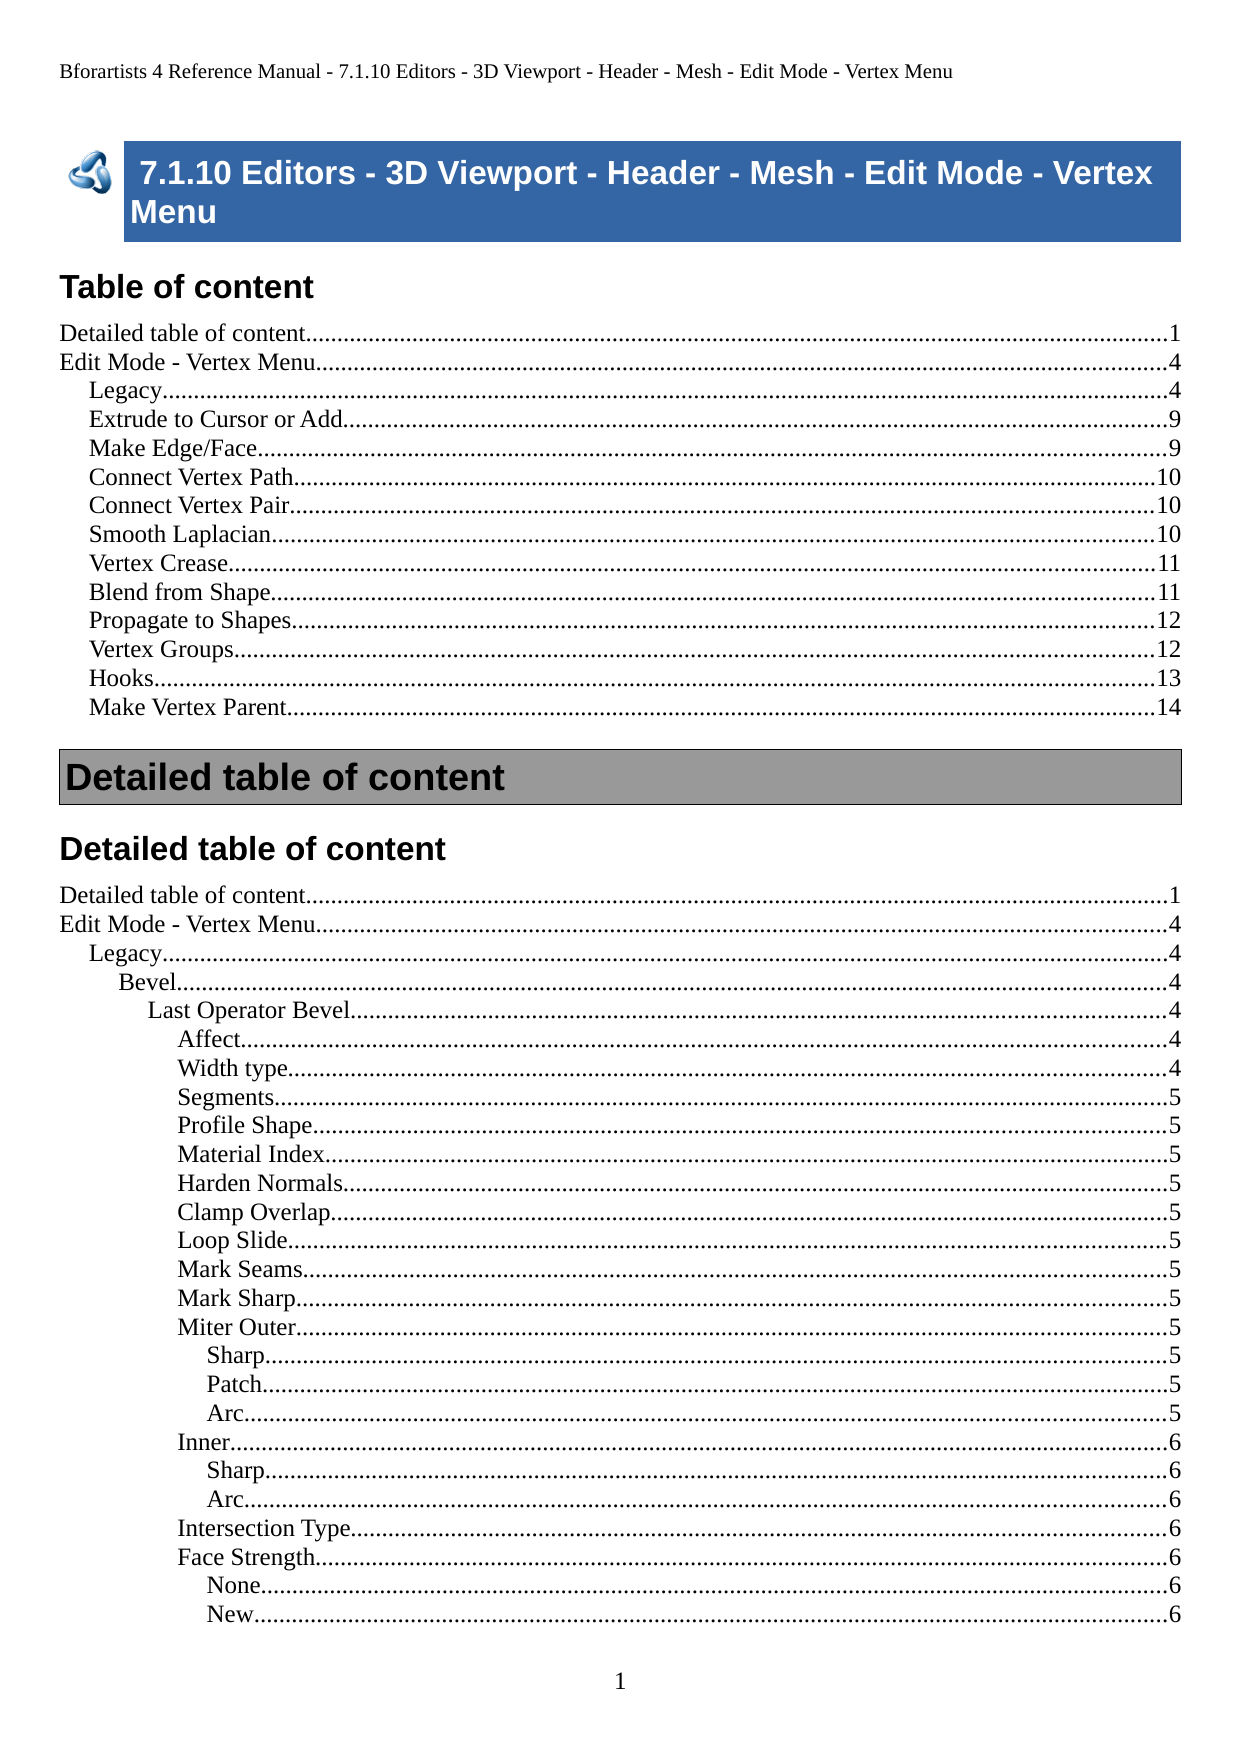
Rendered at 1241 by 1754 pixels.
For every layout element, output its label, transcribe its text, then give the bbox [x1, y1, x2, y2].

text Segments 5 [177, 1082, 1181, 1110]
subtitle Table of content [59, 267, 1181, 305]
table_header 7.1.10 Editors - 3D Viewport - Header - Mesh - Edit Mode - Vertex Menu [124, 141, 1181, 242]
text Sharp 6 [206, 1455, 1181, 1484]
text Propagate to Shapes 12 [88, 605, 1181, 634]
text Make Edge/Face 9 [88, 433, 1181, 462]
text Arc 5 [206, 1398, 1181, 1427]
text Extrude to Cursor or Add 9 [88, 404, 1181, 433]
text Smooth Laplacian 10 [88, 519, 1181, 548]
text Intersection Type 6 [177, 1513, 1181, 1542]
text Affect 4 [177, 1024, 1181, 1053]
text Loop Slide 5 [177, 1225, 1181, 1254]
text Legacy 4 [88, 375, 1181, 404]
text Detailed table of content 1 [59, 318, 1181, 347]
text Clamp Overlap 5 [177, 1197, 1181, 1225]
text Patch 5 [206, 1369, 1181, 1398]
text Arc 6 [206, 1484, 1181, 1513]
text New 6 [206, 1599, 1181, 1628]
text Material Index 5 [177, 1139, 1181, 1168]
text Bevel 4 [118, 967, 1181, 995]
text Inner 6 [177, 1427, 1181, 1455]
text Make Vertex Parent 14 [88, 692, 1181, 720]
text Mark Sharp 5 [177, 1283, 1181, 1312]
text Last Operator Bevel 4 [147, 995, 1181, 1024]
text None 6 [206, 1570, 1181, 1599]
text Vertex Groups 12 [88, 634, 1181, 663]
text Legacy 4 [88, 938, 1181, 967]
text Mark Seams 5 [177, 1254, 1181, 1283]
text Sharp 5 [206, 1340, 1181, 1369]
text Edit Mode - Vertex Menu 4 [59, 909, 1181, 938]
table_header [59, 141, 124, 242]
text Width type 4 [177, 1053, 1181, 1082]
table_header Detailed table of content [60, 750, 1181, 804]
picture [65, 147, 114, 197]
text Vertex Crease 11 [88, 548, 1181, 577]
text Edit Mode - Vertex Menu 4 [59, 347, 1181, 375]
text Blend from Shape 11 [88, 577, 1181, 605]
text Hooks 13 [88, 663, 1181, 692]
text Detailed table of content 1 [59, 880, 1181, 909]
text Connect Vertex Path 10 [88, 462, 1181, 490]
text Connect Vertex Pair 10 [88, 490, 1181, 519]
text Face Strength 6 [177, 1542, 1181, 1570]
subtitle Detailed table of content [59, 829, 1181, 868]
text Profile Shape 5 [177, 1110, 1181, 1139]
text Harden Normals 5 [177, 1168, 1181, 1197]
text Miter Outer 5 [177, 1312, 1181, 1340]
